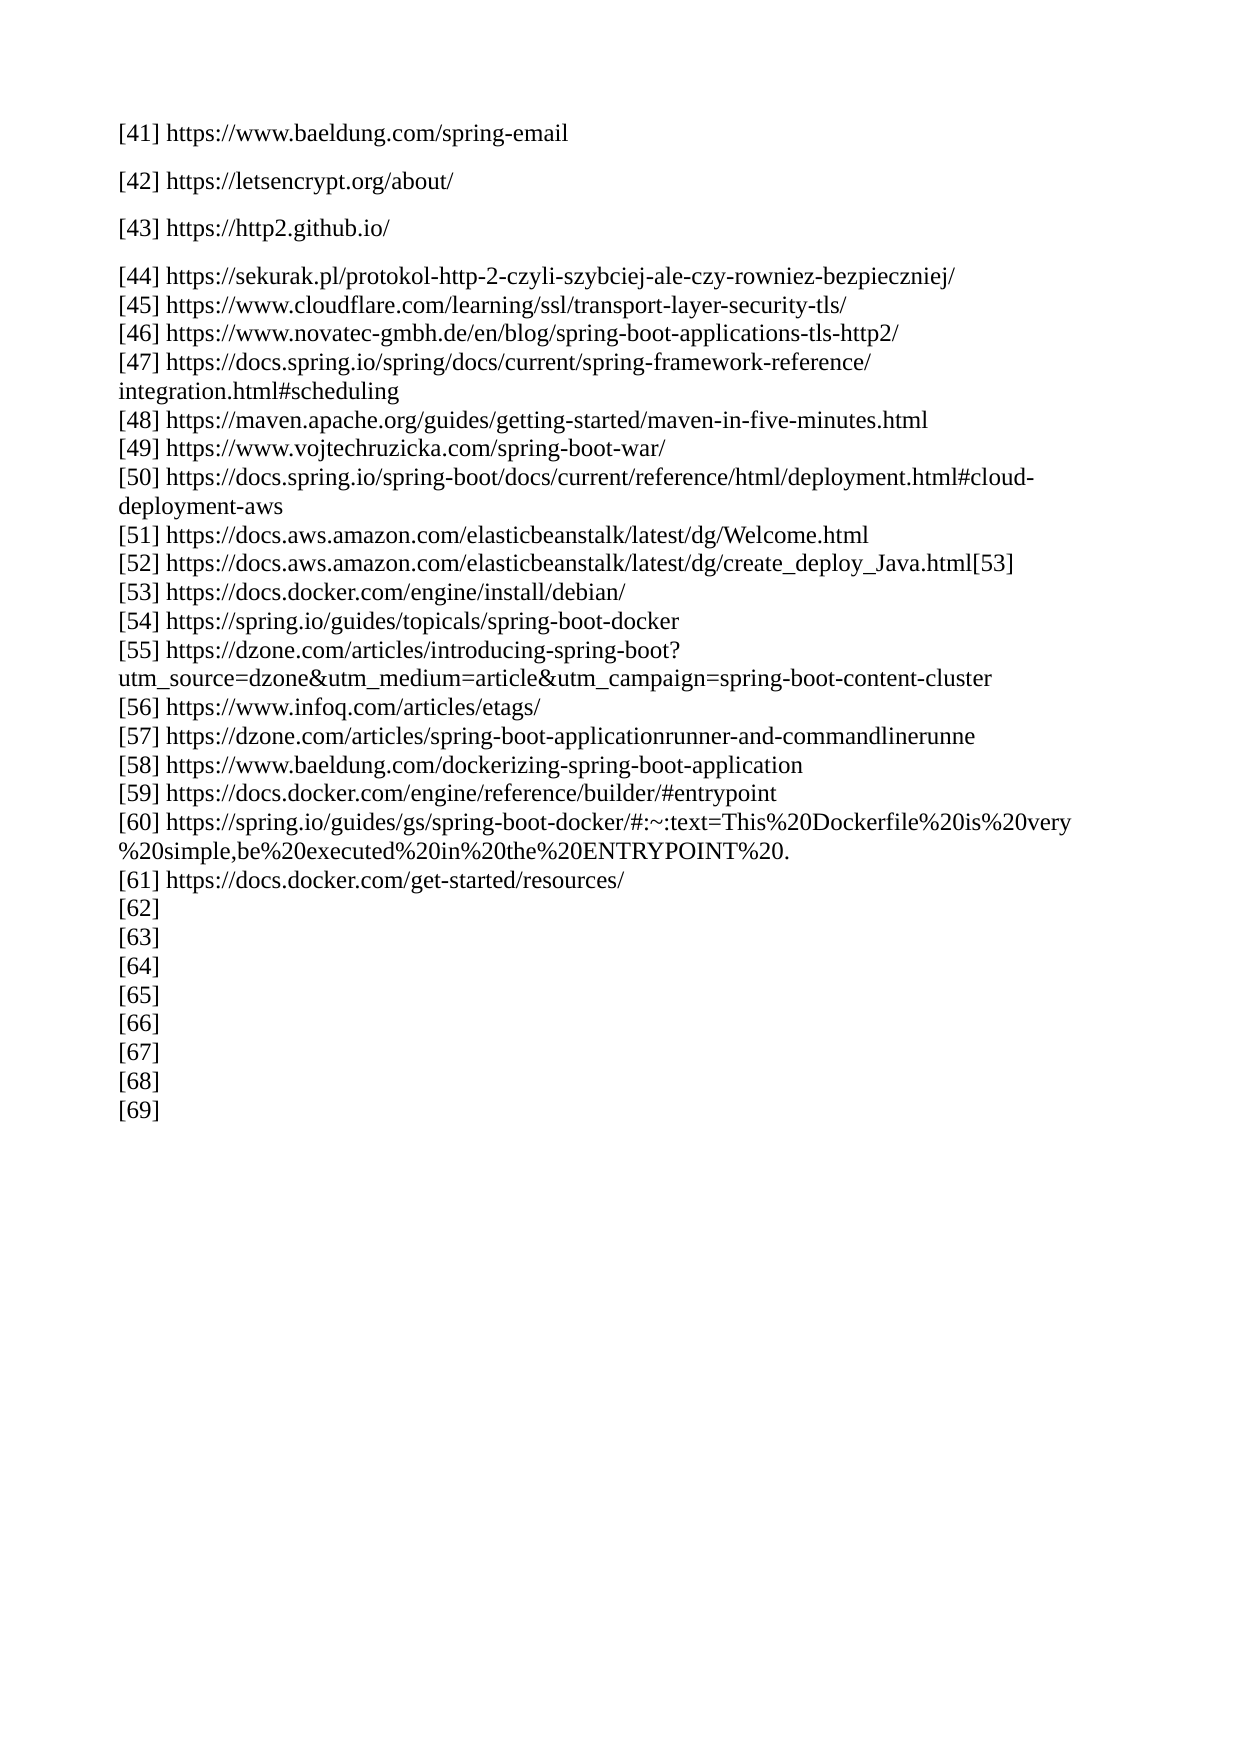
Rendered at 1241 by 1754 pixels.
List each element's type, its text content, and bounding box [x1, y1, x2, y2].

text [41] https://www.baeldung.com/spring-email [118, 118, 1122, 147]
text [44] https://sekurak.pl/protokol-http-2-czyli-szybciej-ale-czy-rowniez-bezpieczniej/ [118, 261, 1122, 290]
text [67] [118, 1037, 1122, 1066]
text [61] https://docs.docker.com/get-started/resources/ [118, 865, 1122, 893]
text [47] https://docs.spring.io/spring/docs/current/spring-framework-reference/integration.html#scheduling [118, 347, 1122, 405]
text [56] https://www.infoq.com/articles/etags/ [118, 692, 1122, 721]
text [68] [118, 1066, 1122, 1095]
text [42] https://letsencrypt.org/about/ [118, 166, 1122, 194]
text [60] https://spring.io/guides/gs/spring-boot-docker/#:~:text=This%20Dockerfile%20is%20very%20simple,be%20executed%20in%20the%20ENTRYPOINT%20. [118, 807, 1122, 865]
text [66] [118, 1008, 1122, 1037]
text [45] https://www.cloudflare.com/learning/ssl/transport-layer-security-tls/ [118, 290, 1122, 318]
text [69] [118, 1095, 1122, 1123]
text [48] https://maven.apache.org/guides/getting-started/maven-in-five-minutes.html [118, 405, 1122, 433]
text [51] https://docs.aws.amazon.com/elasticbeanstalk/latest/dg/Welcome.html [118, 520, 1122, 548]
text [50] https://docs.spring.io/spring-boot/docs/current/reference/html/deployment.html#cloud-deployment-aws [118, 462, 1122, 520]
text [55] https://dzone.com/articles/introducing-spring-boot?utm_source=dzone&utm_medium=article&utm_campaign=spring-boot-content-cluster [118, 635, 1122, 692]
text [49] https://www.vojtechruzicka.com/spring-boot-war/ [118, 433, 1122, 462]
text [46] https://www.novatec-gmbh.de/en/blog/spring-boot-applications-tls-http2/ [118, 318, 1122, 347]
text [65] [118, 980, 1122, 1008]
text [52] https://docs.aws.amazon.com/elasticbeanstalk/latest/dg/create_deploy_Java.html[53] [118, 548, 1122, 577]
text [54] https://spring.io/guides/topicals/spring-boot-docker [118, 606, 1122, 635]
text [43] https://http2.github.io/ [118, 213, 1122, 242]
text [62] [118, 893, 1122, 922]
text [59] https://docs.docker.com/engine/reference/builder/#entrypoint [118, 778, 1122, 807]
text [58] https://www.baeldung.com/dockerizing-spring-boot-application [118, 750, 1122, 778]
text [64] [118, 951, 1122, 980]
text [63] [118, 922, 1122, 951]
text [57] https://dzone.com/articles/spring-boot-applicationrunner-and-commandlinerunne [118, 721, 1122, 750]
text [53] https://docs.docker.com/engine/install/debian/ [118, 577, 1122, 606]
